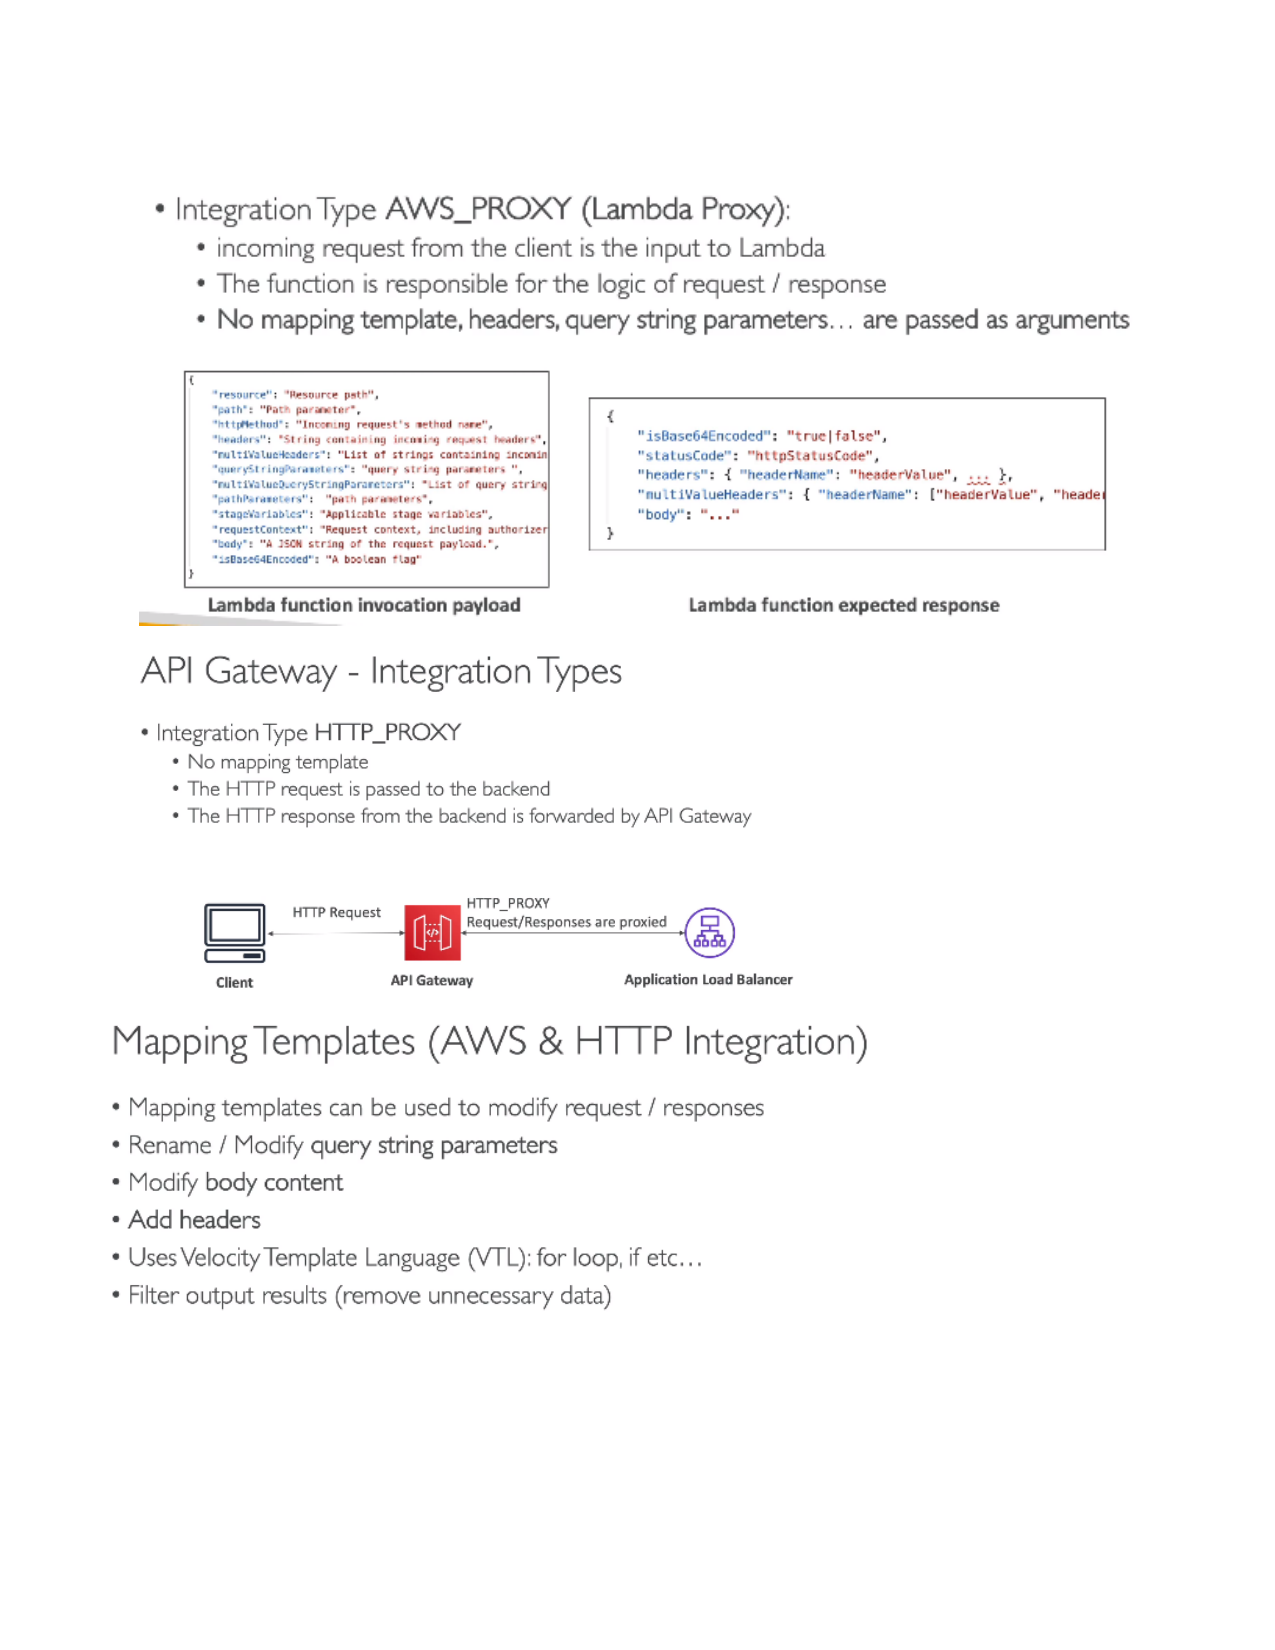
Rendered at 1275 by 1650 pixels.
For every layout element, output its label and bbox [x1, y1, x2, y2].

picture [130, 646, 801, 996]
picture [109, 1016, 883, 1367]
picture [139, 185, 1136, 626]
